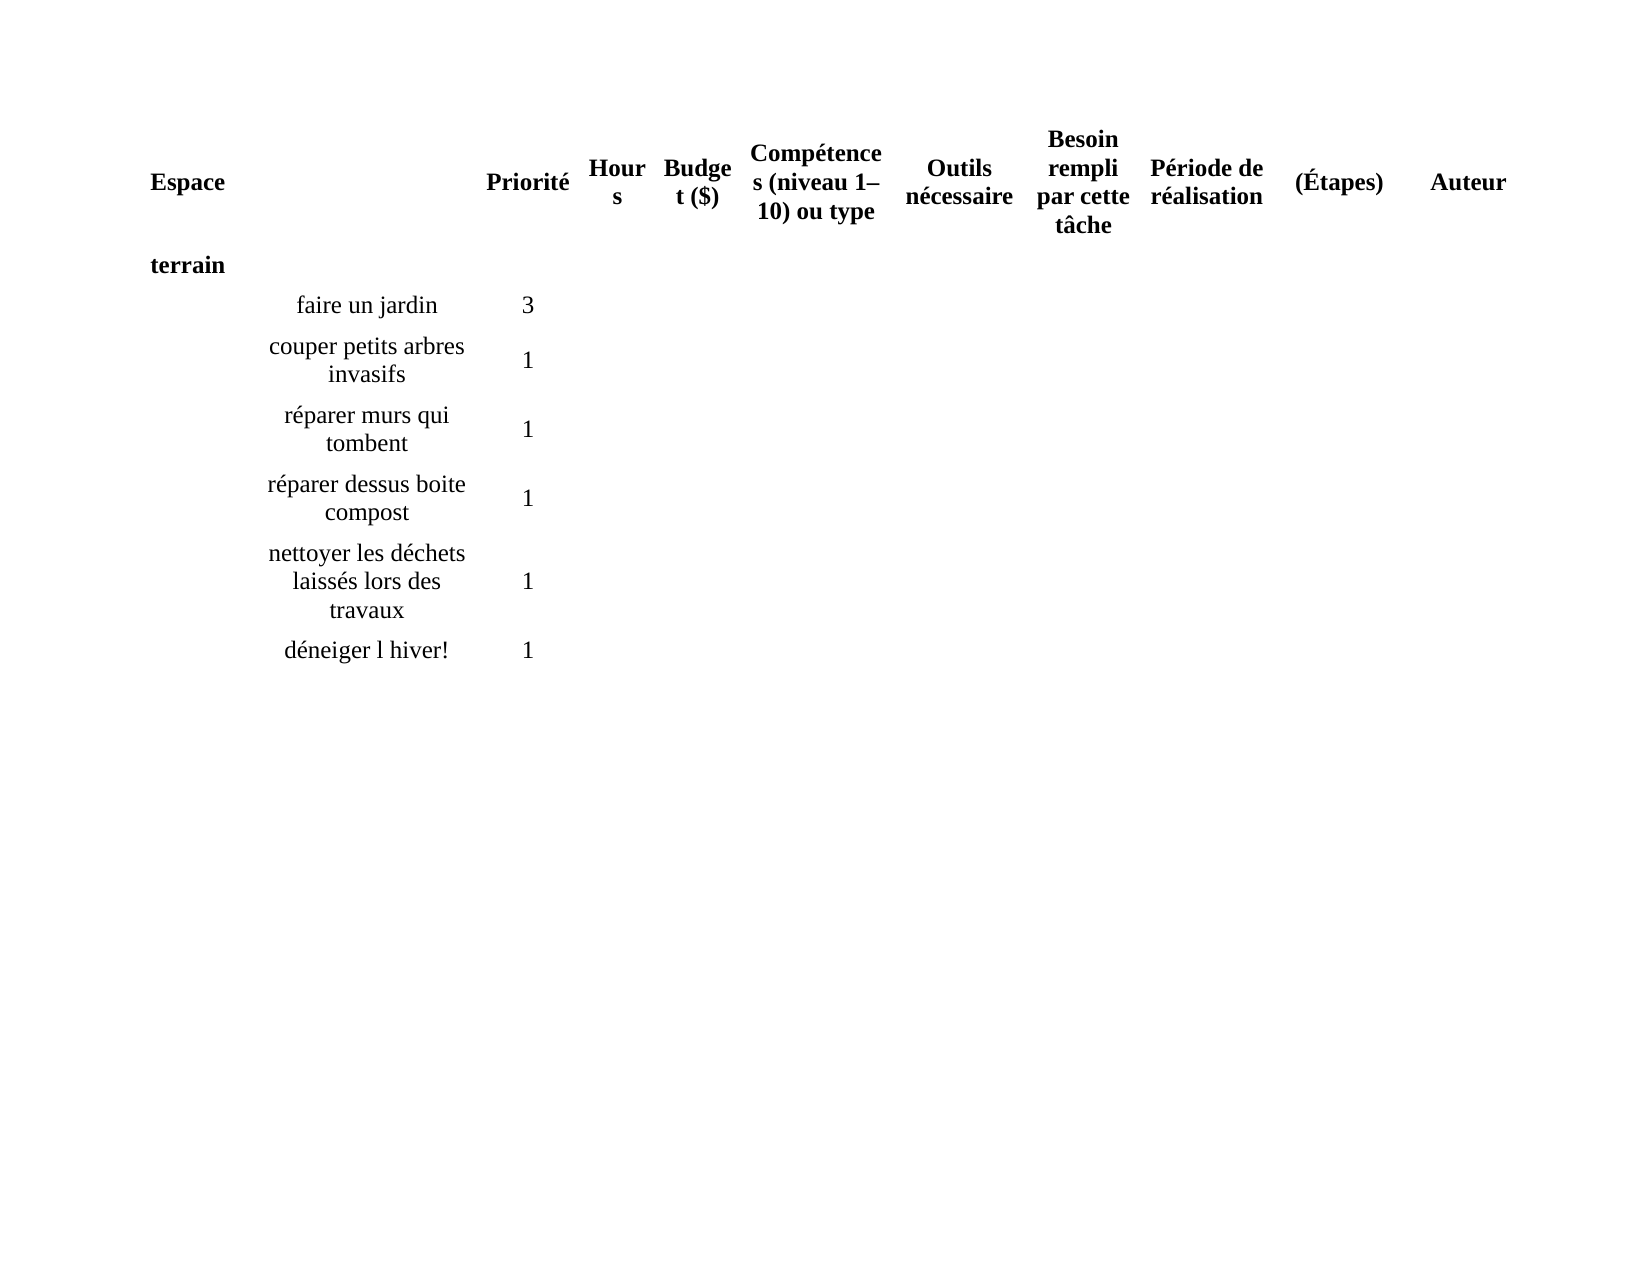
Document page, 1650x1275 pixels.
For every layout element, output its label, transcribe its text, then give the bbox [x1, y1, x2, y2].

table_cell [1140, 719, 1274, 735]
table_cell [1140, 751, 1274, 767]
table_cell [1140, 865, 1274, 881]
table_cell [1027, 394, 1139, 463]
table_cell [1274, 881, 1404, 897]
table_cell [257, 914, 476, 930]
table_cell [579, 394, 655, 463]
table_cell [118, 719, 257, 735]
table_cell [257, 995, 476, 1011]
table_cell [118, 1125, 257, 1141]
table_cell [476, 832, 579, 848]
table_cell [655, 630, 740, 670]
table_cell [1027, 532, 1139, 629]
table_cell [476, 686, 579, 702]
table_cell [257, 881, 476, 897]
table_cell [1274, 394, 1404, 463]
table_cell [655, 897, 740, 913]
table_cell [579, 702, 655, 718]
table_cell [118, 1060, 257, 1076]
table_cell [1404, 784, 1532, 800]
table_cell [257, 849, 476, 865]
table_cell [257, 946, 476, 962]
table_cell [579, 1044, 655, 1060]
table_cell [892, 325, 1027, 394]
table_cell [1140, 1109, 1274, 1125]
table_cell [579, 979, 655, 995]
table_cell [740, 962, 892, 978]
table_cell [740, 1109, 892, 1125]
table_cell [118, 394, 257, 463]
table_cell [476, 702, 579, 718]
table_cell [892, 1011, 1027, 1027]
table_cell [1404, 962, 1532, 978]
table_cell [257, 865, 476, 881]
table_cell [655, 1092, 740, 1108]
table_cell [1274, 532, 1404, 629]
table_cell [118, 946, 257, 962]
table_cell Hours [579, 118, 655, 244]
table_cell [1404, 463, 1532, 532]
table_cell [1404, 881, 1532, 897]
table_cell [1274, 784, 1404, 800]
table_cell [1140, 1092, 1274, 1108]
table_cell [892, 686, 1027, 702]
table_cell [1274, 670, 1404, 686]
table_cell [476, 245, 579, 285]
table_cell [740, 897, 892, 913]
table_cell [476, 930, 579, 946]
table_cell [118, 979, 257, 995]
table_cell Compétences (niveau 1–10) ou type [740, 118, 892, 244]
table_cell [1027, 686, 1139, 702]
table_cell [579, 630, 655, 670]
table_cell [476, 816, 579, 832]
table_cell [579, 897, 655, 913]
table_cell [740, 881, 892, 897]
table_cell 1 [476, 630, 579, 670]
table_cell [579, 800, 655, 816]
table_cell [892, 930, 1027, 946]
table_cell nettoyer les déchets laissés lors des travaux [257, 532, 476, 629]
table_cell [579, 1076, 655, 1092]
table_cell [892, 1060, 1027, 1076]
table_cell [1404, 285, 1532, 325]
table_cell [579, 1027, 655, 1043]
table_cell [257, 735, 476, 751]
table_cell [257, 962, 476, 978]
table_cell [1027, 865, 1139, 881]
table_cell [1404, 735, 1532, 751]
table_cell [1404, 914, 1532, 930]
table_cell [892, 394, 1027, 463]
table_cell 1 [476, 394, 579, 463]
table_cell [740, 784, 892, 800]
table_cell [1140, 995, 1274, 1011]
table_cell couper petits arbres invasifs [257, 325, 476, 394]
table_cell [1027, 285, 1139, 325]
table_cell [118, 767, 257, 783]
table_cell faire un jardin [257, 285, 476, 325]
table_cell [740, 702, 892, 718]
table_cell [892, 897, 1027, 913]
table_cell [579, 285, 655, 325]
table_cell réparer murs qui tombent [257, 394, 476, 463]
table_cell [476, 946, 579, 962]
table_cell [655, 995, 740, 1011]
table_cell [579, 735, 655, 751]
table_cell [740, 630, 892, 670]
table_cell [1027, 702, 1139, 718]
table_cell [476, 1109, 579, 1125]
table_cell [1140, 800, 1274, 816]
table_cell [257, 1125, 476, 1141]
table_cell [1404, 1076, 1532, 1092]
table_cell [1027, 670, 1139, 686]
table_cell [1140, 849, 1274, 865]
table_cell [655, 914, 740, 930]
table_cell [579, 1125, 655, 1141]
table_cell [892, 816, 1027, 832]
table_cell [655, 1044, 740, 1060]
table_cell [1404, 719, 1532, 735]
table_cell [892, 463, 1027, 532]
table_cell [1027, 245, 1139, 285]
table_cell [655, 849, 740, 865]
table_cell [1274, 1060, 1404, 1076]
table_cell [892, 849, 1027, 865]
table_cell [1404, 946, 1532, 962]
table_cell [1404, 532, 1532, 629]
table_cell [740, 946, 892, 962]
table_cell [118, 816, 257, 832]
table_cell [1404, 702, 1532, 718]
table_cell [1140, 1011, 1274, 1027]
table_cell [1274, 735, 1404, 751]
table_cell [655, 285, 740, 325]
table_cell [1027, 1060, 1139, 1076]
table_cell [1404, 1109, 1532, 1125]
table_cell [892, 245, 1027, 285]
table_cell [892, 532, 1027, 629]
table_cell [1027, 979, 1139, 995]
table_cell [1140, 686, 1274, 702]
table_cell [740, 463, 892, 532]
table_cell [740, 914, 892, 930]
table_cell [118, 285, 257, 325]
table_cell [579, 995, 655, 1011]
table_cell Besoin rempli par cette tâche [1027, 118, 1139, 244]
table_cell [257, 702, 476, 718]
table_cell [655, 670, 740, 686]
table_cell [118, 881, 257, 897]
table_cell [1027, 1092, 1139, 1108]
table_cell [1274, 865, 1404, 881]
table_cell [118, 995, 257, 1011]
table_cell [1140, 1076, 1274, 1092]
table_cell [1027, 463, 1139, 532]
table_cell [476, 865, 579, 881]
table_cell [655, 463, 740, 532]
table_cell [1027, 1011, 1139, 1027]
table_cell [655, 1076, 740, 1092]
table_cell [740, 800, 892, 816]
table_cell [579, 1092, 655, 1108]
table_cell [1027, 946, 1139, 962]
table_cell [118, 702, 257, 718]
table_cell [655, 767, 740, 783]
table_cell [1027, 930, 1139, 946]
table_cell [257, 245, 476, 285]
table_cell [655, 881, 740, 897]
table_cell [579, 832, 655, 848]
table_cell [892, 946, 1027, 962]
table_cell [118, 686, 257, 702]
table_cell [1140, 325, 1274, 394]
table_cell [1140, 670, 1274, 686]
table_cell [257, 1109, 476, 1125]
table_cell [476, 719, 579, 735]
table_cell [1274, 719, 1404, 735]
table_cell [579, 865, 655, 881]
table_cell [740, 1092, 892, 1108]
table_cell [1027, 735, 1139, 751]
table_cell [1027, 630, 1139, 670]
table_cell [257, 767, 476, 783]
table_cell [655, 702, 740, 718]
table_cell [1404, 897, 1532, 913]
table_cell [1027, 1076, 1139, 1092]
table_cell [476, 1060, 579, 1076]
table_cell [476, 1092, 579, 1108]
table_cell Période de réalisation [1140, 118, 1274, 244]
table_cell [579, 1109, 655, 1125]
table_cell [892, 995, 1027, 1011]
table_cell [476, 767, 579, 783]
table_cell [1274, 849, 1404, 865]
table_cell [655, 719, 740, 735]
table_cell [1274, 1092, 1404, 1108]
table_cell [118, 463, 257, 532]
table_cell [1404, 1011, 1532, 1027]
table_cell [740, 1076, 892, 1092]
table_cell [257, 800, 476, 816]
table_cell [1274, 800, 1404, 816]
table_cell [118, 800, 257, 816]
table_cell [257, 751, 476, 767]
table_cell [1274, 1027, 1404, 1043]
table_cell [1404, 1092, 1532, 1108]
table_cell [655, 832, 740, 848]
table_cell [892, 767, 1027, 783]
table_cell [1140, 816, 1274, 832]
table_cell [1404, 816, 1532, 832]
table_cell [118, 784, 257, 800]
table_cell [892, 1027, 1027, 1043]
table_cell [118, 325, 257, 394]
table_cell [118, 630, 257, 670]
table_cell [476, 914, 579, 930]
table_cell [740, 849, 892, 865]
table_cell [655, 800, 740, 816]
table_cell [1140, 881, 1274, 897]
table_cell [1274, 285, 1404, 325]
table_cell [1140, 1125, 1274, 1141]
table_cell (Étapes) [1274, 118, 1404, 244]
table_cell [655, 1060, 740, 1076]
table_cell [1027, 1125, 1139, 1141]
table_cell [1274, 767, 1404, 783]
table_cell [1027, 800, 1139, 816]
table_cell [1140, 285, 1274, 325]
table_cell [118, 1011, 257, 1027]
table_cell [118, 914, 257, 930]
table_cell [476, 1027, 579, 1043]
table_cell [1404, 865, 1532, 881]
table_cell [1274, 702, 1404, 718]
table_cell [892, 832, 1027, 848]
table_cell [257, 1027, 476, 1043]
table_cell [892, 630, 1027, 670]
table_cell [1140, 1027, 1274, 1043]
table_cell 3 [476, 285, 579, 325]
table_cell [1274, 914, 1404, 930]
table_cell [1140, 832, 1274, 848]
table_cell Budget ($) [655, 118, 740, 244]
table_cell [655, 930, 740, 946]
table_cell [1404, 849, 1532, 865]
table_cell [257, 930, 476, 946]
table_cell [118, 832, 257, 848]
table_cell [476, 670, 579, 686]
table_cell [1140, 532, 1274, 629]
table_cell [892, 1109, 1027, 1125]
table_cell 1 [476, 532, 579, 629]
table_cell [1140, 914, 1274, 930]
table_cell [1274, 930, 1404, 946]
table_cell [892, 979, 1027, 995]
table_cell [579, 930, 655, 946]
table_cell [1404, 686, 1532, 702]
table_cell [892, 1092, 1027, 1108]
table_cell [740, 1011, 892, 1027]
table_cell [1027, 1109, 1139, 1125]
table_cell [1404, 394, 1532, 463]
table_cell réparer dessus boite compost [257, 463, 476, 532]
table_cell [476, 1125, 579, 1141]
table_cell [476, 800, 579, 816]
table_cell [1274, 1125, 1404, 1141]
table_cell [892, 865, 1027, 881]
table_cell [740, 767, 892, 783]
table_cell [579, 767, 655, 783]
table_cell [655, 751, 740, 767]
table_cell [655, 394, 740, 463]
table_cell [1027, 849, 1139, 865]
table_cell [476, 1044, 579, 1060]
table_cell [740, 735, 892, 751]
table_cell [892, 784, 1027, 800]
table_cell [655, 816, 740, 832]
table_cell [476, 962, 579, 978]
table_cell [476, 897, 579, 913]
table_cell [740, 816, 892, 832]
table_cell [1027, 962, 1139, 978]
table_cell [740, 930, 892, 946]
table_cell [1027, 816, 1139, 832]
table_cell [579, 325, 655, 394]
table_cell [740, 995, 892, 1011]
table_cell [892, 702, 1027, 718]
table_cell terrain [118, 245, 257, 285]
table_cell [1404, 245, 1532, 285]
table_cell [1027, 719, 1139, 735]
table_cell [1274, 325, 1404, 394]
table_cell [1140, 245, 1274, 285]
table_cell [1274, 751, 1404, 767]
table_cell [476, 751, 579, 767]
table_cell [892, 962, 1027, 978]
table_cell [740, 686, 892, 702]
table_cell [1027, 325, 1139, 394]
table_cell [1274, 832, 1404, 848]
table_cell [892, 285, 1027, 325]
table_cell [1274, 686, 1404, 702]
table_cell [1140, 897, 1274, 913]
table_cell [1404, 1027, 1532, 1043]
table_cell [740, 865, 892, 881]
table_cell [579, 816, 655, 832]
table_cell [1140, 1060, 1274, 1076]
table_cell [579, 532, 655, 629]
table_cell [1274, 463, 1404, 532]
table_cell [118, 930, 257, 946]
table_cell [257, 784, 476, 800]
table_cell [655, 1125, 740, 1141]
table_cell [257, 832, 476, 848]
table_cell [740, 285, 892, 325]
table_cell [579, 719, 655, 735]
table_cell [118, 1027, 257, 1043]
table_cell [476, 1011, 579, 1027]
table_cell [579, 751, 655, 767]
table_cell [257, 1092, 476, 1108]
table_cell [1404, 800, 1532, 816]
table_cell [1404, 670, 1532, 686]
table_cell [257, 897, 476, 913]
table_cell [892, 719, 1027, 735]
table_cell [655, 1109, 740, 1125]
table_cell [476, 881, 579, 897]
table_cell [655, 946, 740, 962]
table_cell [257, 719, 476, 735]
table_cell [1140, 630, 1274, 670]
table_cell [476, 1076, 579, 1092]
table_cell [118, 962, 257, 978]
table_cell [740, 979, 892, 995]
table_cell [579, 463, 655, 532]
table_cell [1140, 784, 1274, 800]
table_cell [1274, 897, 1404, 913]
table_cell [1140, 702, 1274, 718]
table_cell [1140, 463, 1274, 532]
table_cell 1 [476, 463, 579, 532]
table_cell [740, 832, 892, 848]
table_cell [476, 735, 579, 751]
table_cell [655, 735, 740, 751]
table_cell [118, 865, 257, 881]
table_cell [740, 719, 892, 735]
table_cell [257, 118, 476, 244]
table_cell [118, 532, 257, 629]
table_cell [257, 816, 476, 832]
table_cell [1027, 767, 1139, 783]
table_cell [655, 1011, 740, 1027]
table_cell [579, 914, 655, 930]
table_cell [1274, 816, 1404, 832]
table_cell [892, 1076, 1027, 1092]
table_cell [1140, 930, 1274, 946]
table_cell [579, 849, 655, 865]
table_cell [740, 1060, 892, 1076]
table_cell [1027, 914, 1139, 930]
table_cell [579, 946, 655, 962]
table_cell [1027, 784, 1139, 800]
table_cell [740, 1027, 892, 1043]
table_cell 1 [476, 325, 579, 394]
table_cell [118, 1092, 257, 1108]
table_cell [1140, 1044, 1274, 1060]
table_cell [257, 1060, 476, 1076]
table_cell [1140, 979, 1274, 995]
table_cell [740, 751, 892, 767]
table_cell Outils nécessaire [892, 118, 1027, 244]
table_cell [655, 532, 740, 629]
table_cell [118, 849, 257, 865]
table_cell [1027, 1027, 1139, 1043]
table_cell [1027, 995, 1139, 1011]
table_cell [1274, 1076, 1404, 1092]
table_cell [892, 1044, 1027, 1060]
table_cell Espace [118, 118, 257, 244]
table_cell [579, 962, 655, 978]
table_cell [476, 784, 579, 800]
table_cell [118, 751, 257, 767]
table_cell [579, 686, 655, 702]
table_cell [892, 914, 1027, 930]
table_cell [476, 979, 579, 995]
table_cell [1027, 881, 1139, 897]
table_cell [579, 245, 655, 285]
table_cell Priorité [476, 118, 579, 244]
table_cell [1140, 962, 1274, 978]
table_cell [655, 962, 740, 978]
table_cell [1404, 630, 1532, 670]
table_cell [1027, 897, 1139, 913]
table_cell [740, 245, 892, 285]
table_cell [1404, 930, 1532, 946]
table_cell [118, 1044, 257, 1060]
table_cell [1274, 946, 1404, 962]
table_cell [1404, 995, 1532, 1011]
table_cell [579, 1011, 655, 1027]
table_cell déneiger l hiver! [257, 630, 476, 670]
table_cell [257, 1044, 476, 1060]
table_cell [1274, 245, 1404, 285]
table_cell [118, 1109, 257, 1125]
table_cell [1404, 979, 1532, 995]
table_cell [476, 995, 579, 1011]
table_cell [1027, 751, 1139, 767]
table_cell [257, 686, 476, 702]
table_cell [257, 670, 476, 686]
table_cell [1274, 979, 1404, 995]
table_cell [740, 1044, 892, 1060]
table_cell [1274, 962, 1404, 978]
table_cell [655, 784, 740, 800]
table_cell [892, 800, 1027, 816]
table_cell Auteur [1404, 118, 1532, 244]
table_cell [1140, 394, 1274, 463]
table_cell [1274, 1044, 1404, 1060]
table_cell [1274, 1011, 1404, 1027]
table_cell [1404, 767, 1532, 783]
table_cell [118, 670, 257, 686]
table_cell [579, 1060, 655, 1076]
table_cell [655, 979, 740, 995]
table_cell [740, 532, 892, 629]
table_cell [655, 865, 740, 881]
table_cell [1027, 832, 1139, 848]
table_cell [1404, 1060, 1532, 1076]
table_cell [892, 1125, 1027, 1141]
table_cell [655, 325, 740, 394]
table_cell [740, 325, 892, 394]
table_cell [1404, 832, 1532, 848]
table_cell [892, 735, 1027, 751]
table_cell [579, 670, 655, 686]
table_cell [1140, 946, 1274, 962]
table_cell [1404, 751, 1532, 767]
table_cell [1404, 325, 1532, 394]
table_cell [1274, 630, 1404, 670]
table_cell [579, 784, 655, 800]
table_cell [740, 670, 892, 686]
table_cell [118, 735, 257, 751]
table_cell [257, 1011, 476, 1027]
table_cell [1404, 1044, 1532, 1060]
table_cell [579, 881, 655, 897]
table_cell [655, 686, 740, 702]
table_cell [1274, 1109, 1404, 1125]
table_cell [257, 979, 476, 995]
table_cell [476, 849, 579, 865]
table_cell [655, 245, 740, 285]
table_cell [1027, 1044, 1139, 1060]
table_cell [892, 670, 1027, 686]
table_cell [118, 1076, 257, 1092]
table_cell [1274, 995, 1404, 1011]
table_cell [892, 751, 1027, 767]
table_cell [118, 897, 257, 913]
table_cell [257, 1076, 476, 1092]
table_cell [1140, 735, 1274, 751]
table_cell [655, 1027, 740, 1043]
table_cell [740, 1125, 892, 1141]
table_cell [892, 881, 1027, 897]
table_cell [1140, 767, 1274, 783]
table_cell [1404, 1125, 1532, 1141]
table_cell [740, 394, 892, 463]
